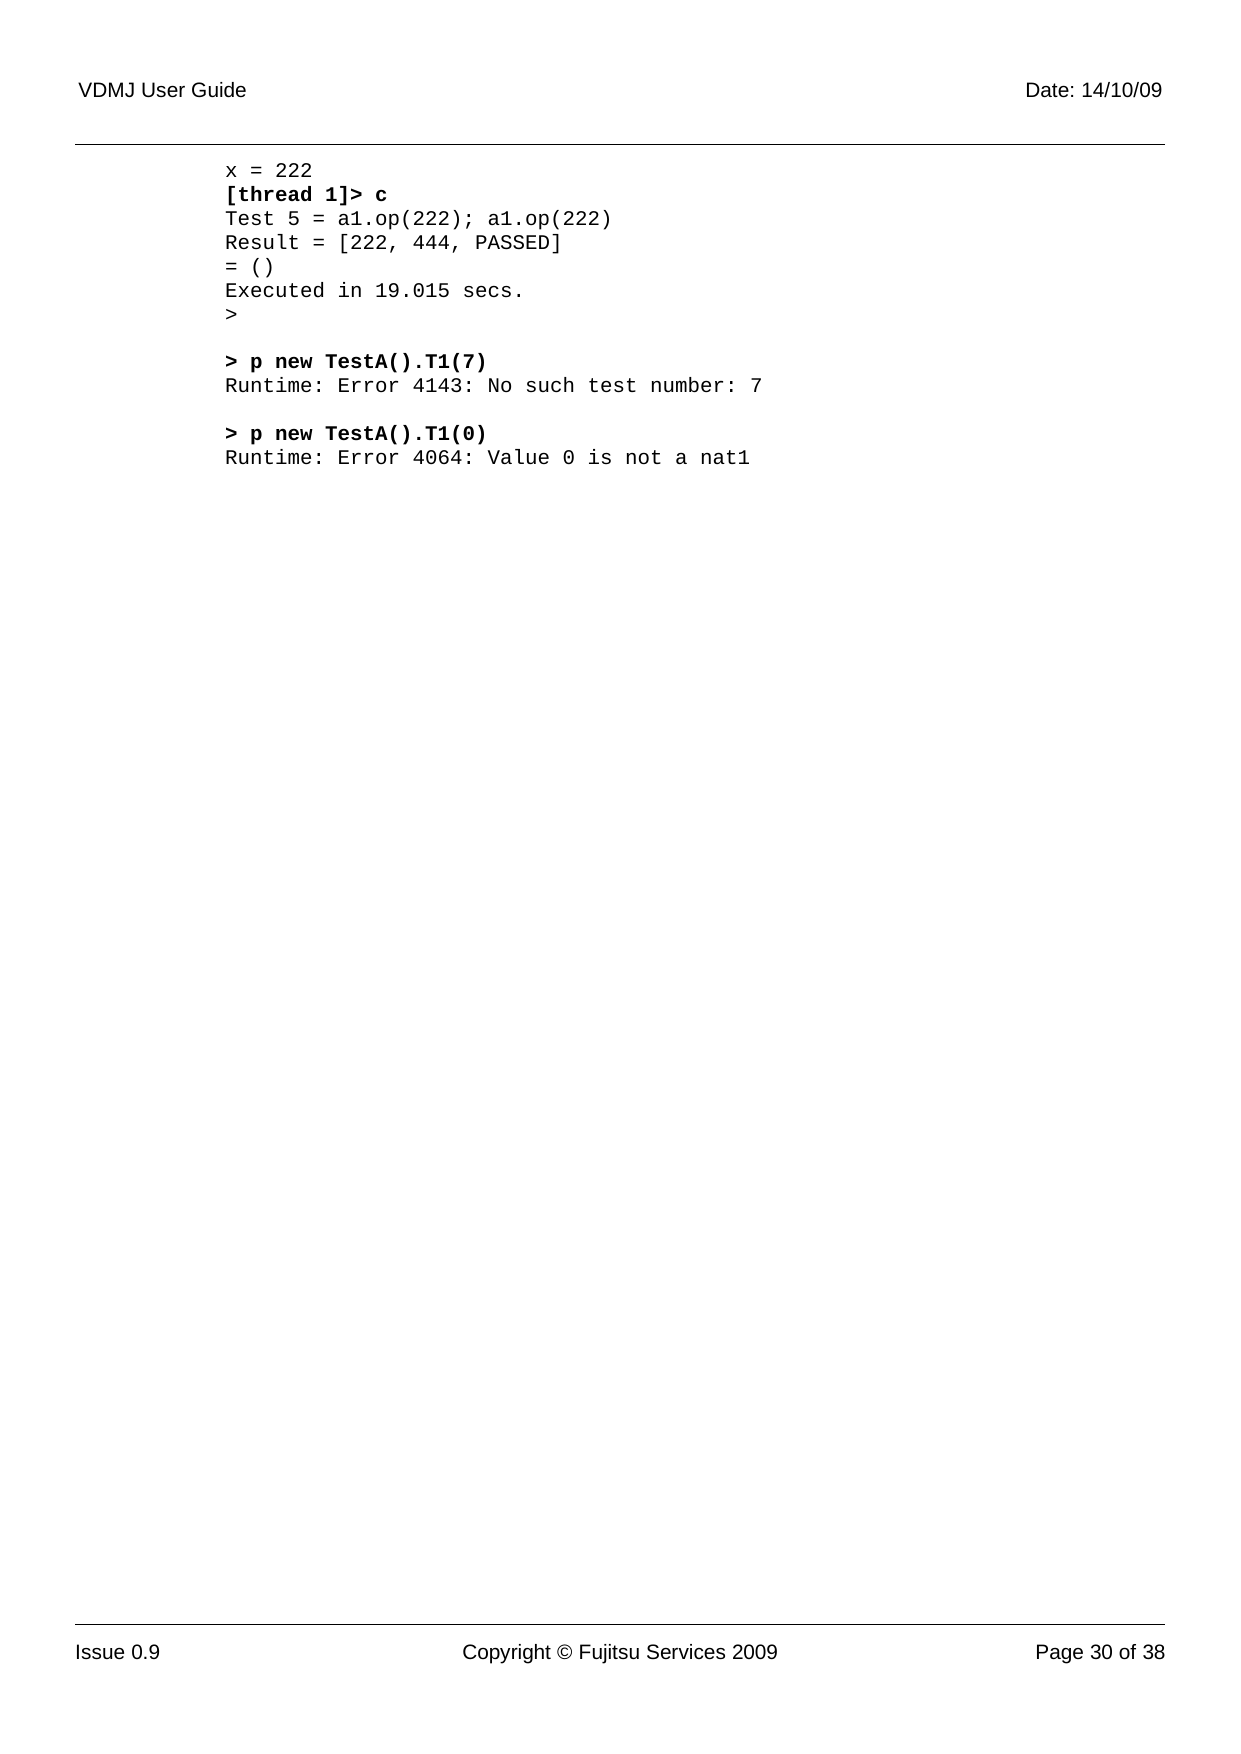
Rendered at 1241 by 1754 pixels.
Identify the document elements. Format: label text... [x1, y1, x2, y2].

text [thread 1]> c [225, 184, 1165, 208]
text > [225, 303, 1165, 327]
text Runtime: Error 4143: No such test number: 7 [225, 375, 1165, 399]
text Result = [222, 444, PASSED] [225, 232, 1165, 256]
text > p new TestA().T1(0) [225, 423, 1165, 447]
text Test 5 = a1.op(222); a1.op(222) [225, 208, 1165, 232]
text x = 222 [225, 160, 1165, 184]
text Executed in 19.015 secs. [225, 279, 1165, 303]
text > p new TestA().T1(7) [225, 351, 1165, 375]
text Runtime: Error 4064: Value 0 is not a nat1 [225, 447, 1165, 471]
text = () [225, 256, 1165, 279]
